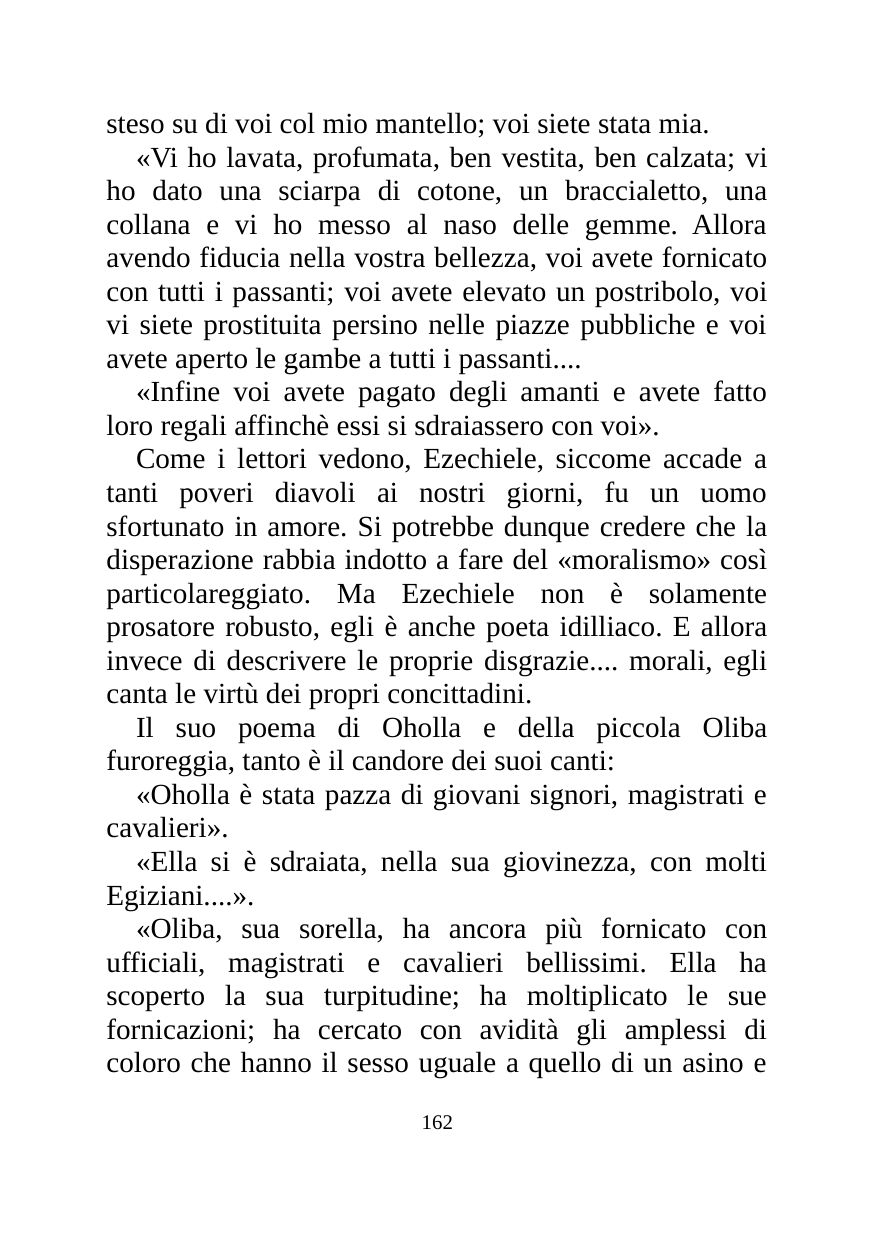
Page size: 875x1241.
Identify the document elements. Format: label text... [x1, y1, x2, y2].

text «Vi ho lavata, profumata, ben vestita, ben calzata; vi ho dato una sciarpa di cotone, un braccialetto, una collana e vi ho messo al naso delle gemme. Allora avendo fiducia nella vostra bellezza, voi avete fornicato con tutti i passanti; voi avete elevato un postribolo, voi vi siete prostituita persino nelle piazze pubbliche e voi avete aperto le gambe a tutti i passanti.... [106, 140, 768, 374]
text steso su di voi col mio mantello; voi siete stata mia. [106, 106, 768, 140]
text Il suo poema di Oholla e della piccola Oliba furoreggia, tanto è il candore dei suoi canti: [106, 710, 768, 777]
text Come i lettori vedono, Ezechiele, siccome accade a tanti poveri diavoli ai nostri giorni, fu un uomo sfortunato in amore. Si potrebbe dunque credere che la disperazione rabbia indotto a fare del «moralismo» così particolareggiato. Ma Ezechiele non è solamente prosatore robusto, egli è anche poeta idilliaco. E allora invece di descrivere le proprie disgrazie.... morali, egli canta le virtù dei propri concittadini. [106, 442, 768, 710]
text «Oliba, sua sorella, ha ancora più fornicato con ufficiali, magistrati e cavalieri bellissimi. Ella ha scoperto la sua turpitudine; ha moltiplicato le sue fornicazioni; ha cercato con avidità gli amplessi di coloro che hanno il sesso uguale a quello di un asino e [106, 911, 768, 1079]
text «Ella si è sdraiata, nella sua giovinezza, con molti Egiziani....». [106, 844, 768, 911]
text «Oholla è stata pazza di giovani signori, magistrati e cavalieri». [106, 777, 768, 844]
text «Infine voi avete pagato degli amanti e avete fatto loro regali affinchè essi si sdraiassero con voi». [106, 374, 768, 442]
